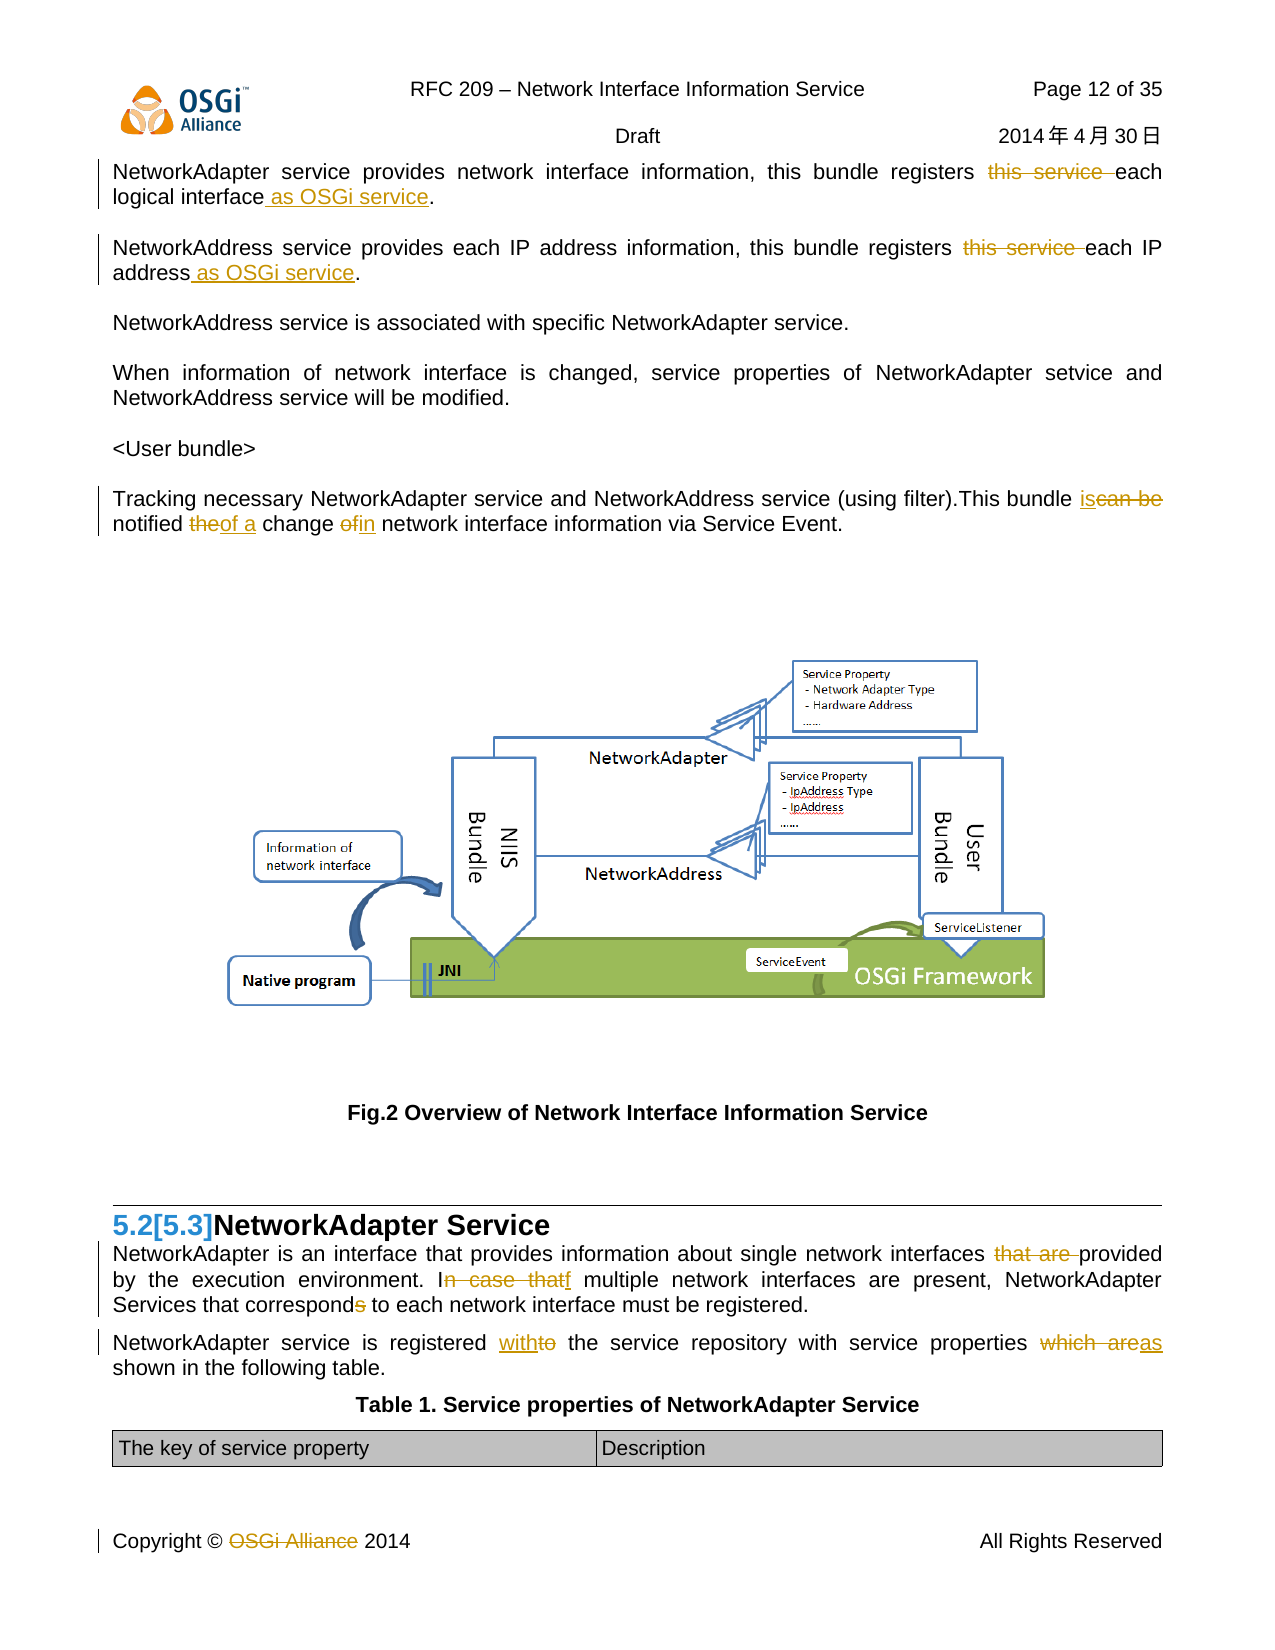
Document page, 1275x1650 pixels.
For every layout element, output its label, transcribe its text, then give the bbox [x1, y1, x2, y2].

table_header The key of service property [113, 1431, 596, 1466]
text NetworkAddress service is associated with specific NetworkAdapter service. [112, 310, 1162, 335]
text <User bundle> [112, 435, 1162, 461]
text Table 1. Service properties of NetworkAdapter Service [112, 1392, 1162, 1418]
text When information of network interface is changed, service properties of NetworkAdapter setvice and NetworkAddress service will be modified. [112, 360, 1162, 410]
text NetworkAdapter service is registered with the service repository with service properties as shown in the following table. [112, 1329, 1162, 1380]
text NetworkAdapter service provides network interface information, this bundle registers each logical interface as OSGi service. [112, 159, 1162, 209]
text Fig.2 Overview of Network Interface Information Service [112, 1100, 1162, 1125]
picture [113, 78, 257, 142]
text Tracking necessary NetworkAdapter service and NetworkAddress service (using filter).This bundle is notified of a change in network interface information via Service Event. [112, 486, 1162, 536]
text NetworkAddress service provides each IP address information, this bundle registers each IP address as OSGi service. [112, 234, 1162, 285]
text NetworkAdapter is an interface that provides information about single network interfaces provided by the execution environment. If multiple network interfaces are present, NetworkAdapter Services that correspond to each network interface must be registered. [112, 1241, 1162, 1317]
table_header Description [597, 1431, 1162, 1466]
subtitle NetworkAdapter Service [112, 1206, 1162, 1241]
